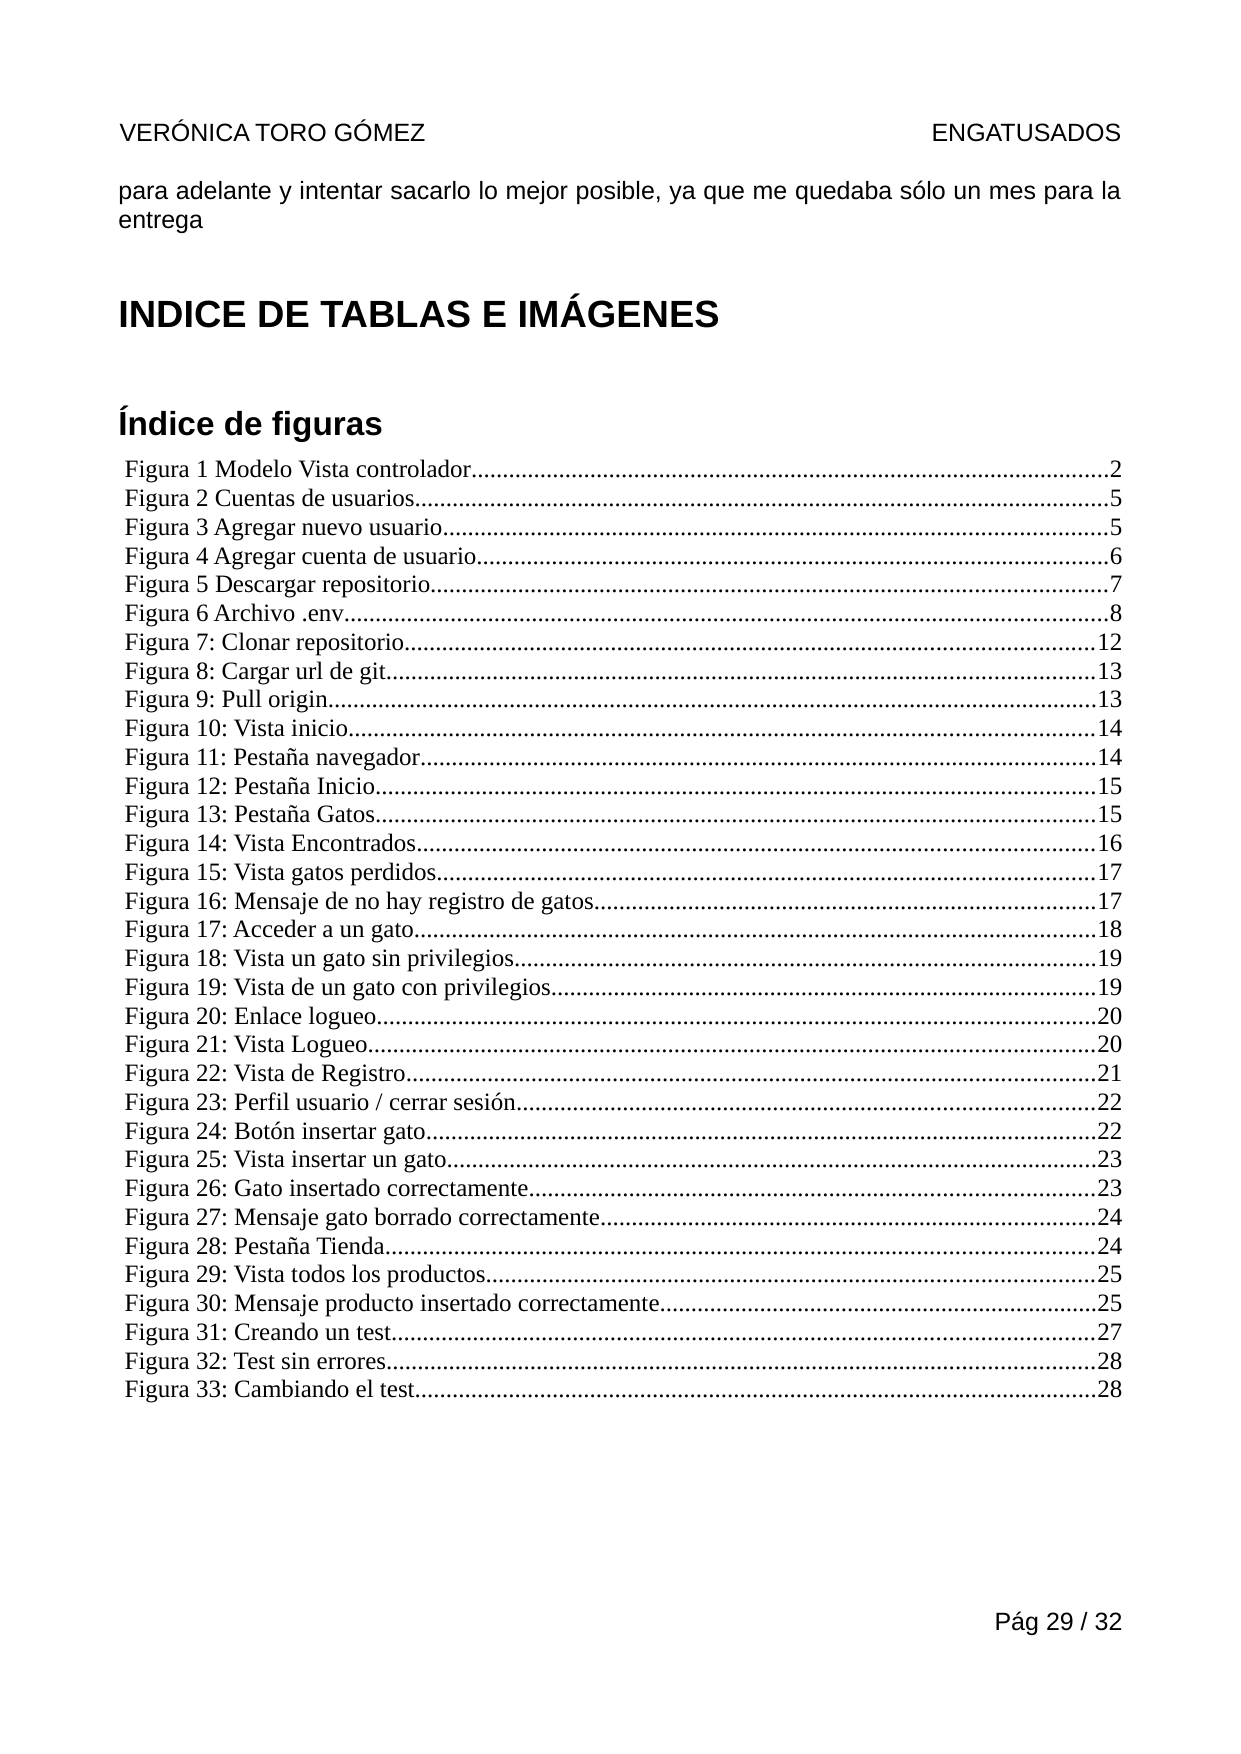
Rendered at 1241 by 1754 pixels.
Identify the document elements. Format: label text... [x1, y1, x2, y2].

text Figura 23: Perfil usuario / cerrar sesión 22 [118, 1087, 1122, 1116]
text Figura 4 Agregar cuenta de usuario 6 [118, 541, 1122, 569]
text Figura 32: Test sin errores 28 [118, 1346, 1122, 1374]
text Figura 16: Mensaje de no hay registro de gatos 17 [118, 886, 1122, 914]
text Figura 7: Clonar repositorio 12 [118, 627, 1122, 656]
text Figura 25: Vista insertar un gato 23 [118, 1144, 1122, 1173]
text INDICE DE TABLAS E IMÁGENES [118, 291, 1122, 335]
text Figura 2 Cuentas de usuarios 5 [118, 483, 1122, 512]
text Figura 10: Vista inicio 14 [118, 713, 1122, 742]
text Figura 5 Descargar repositorio 7 [118, 569, 1122, 598]
text Figura 20: Enlace logueo 20 [118, 1001, 1122, 1029]
text Figura 8: Cargar url de git 13 [118, 656, 1122, 684]
text Figura 9: Pull origin 13 [118, 684, 1122, 713]
text Figura 3 Agregar nuevo usuario 5 [118, 512, 1122, 541]
text Figura 31: Creando un test 27 [118, 1317, 1122, 1346]
text Figura 1 Modelo Vista controlador 2 [118, 454, 1122, 483]
text Figura 30: Mensaje producto insertado correctamente 25 [118, 1288, 1122, 1317]
text Figura 11: Pestaña navegador 14 [118, 742, 1122, 771]
text Figura 26: Gato insertado correctamente 23 [118, 1173, 1122, 1202]
text Figura 6 Archivo .env 8 [118, 598, 1122, 627]
text Figura 18: Vista un gato sin privilegios 19 [118, 943, 1122, 972]
text Figura 14: Vista Encontrados 16 [118, 828, 1122, 857]
text Figura 21: Vista Logueo 20 [118, 1029, 1122, 1058]
text Figura 33: Cambiando el test 28 [118, 1374, 1122, 1403]
text Figura 19: Vista de un gato con privilegios 19 [118, 972, 1122, 1001]
subtitle Índice de figuras [118, 404, 1122, 442]
text Figura 28: Pestaña Tienda 24 [118, 1231, 1122, 1259]
text Figura 15: Vista gatos perdidos 17 [118, 857, 1122, 886]
text Figura 13: Pestaña Gatos 15 [118, 799, 1122, 828]
text Figura 22: Vista de Registro 21 [118, 1058, 1122, 1087]
text para adelante y intentar sacarlo lo mejor posible, ya que me quedaba sólo un mes para la entrega [118, 176, 1122, 234]
text Figura 24: Botón insertar gato 22 [118, 1116, 1122, 1144]
text Figura 12: Pestaña Inicio 15 [118, 771, 1122, 799]
text Figura 27: Mensaje gato borrado correctamente 24 [118, 1202, 1122, 1231]
text Figura 17: Acceder a un gato 18 [118, 914, 1122, 943]
text Figura 29: Vista todos los productos 25 [118, 1259, 1122, 1288]
